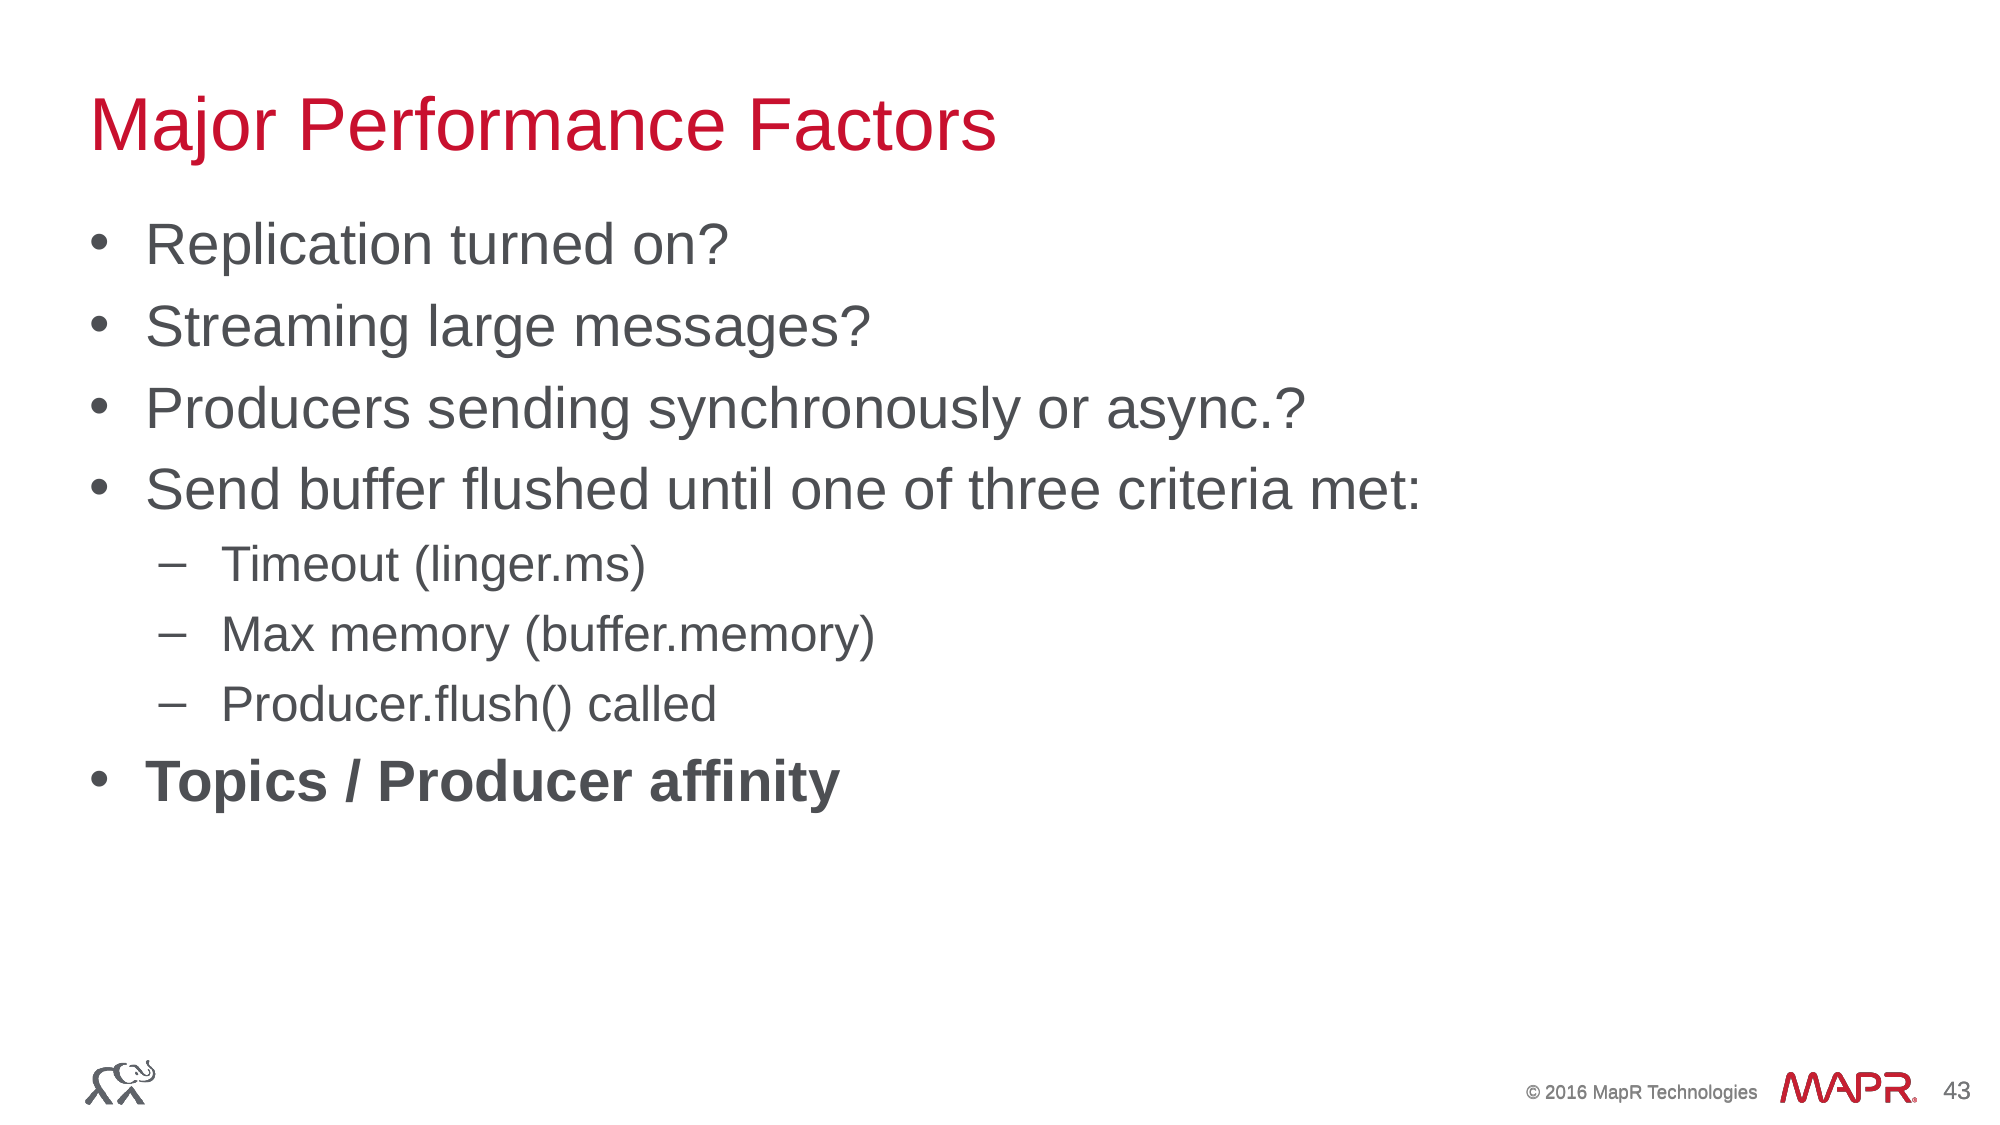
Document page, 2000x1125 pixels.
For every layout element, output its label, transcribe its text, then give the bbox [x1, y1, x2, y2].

list Replication turned on? Streaming large messages? Producers sending synchronously or async.? Send buffer flushed until one of three criteria met: Timeout (linger.ms) Max memory (buffer.memory) Producer.flush() called Topics / Producer affinity [69, 196, 1869, 1005]
title Major Performance Factors [69, 45, 1869, 196]
picture [75, 1038, 167, 1125]
